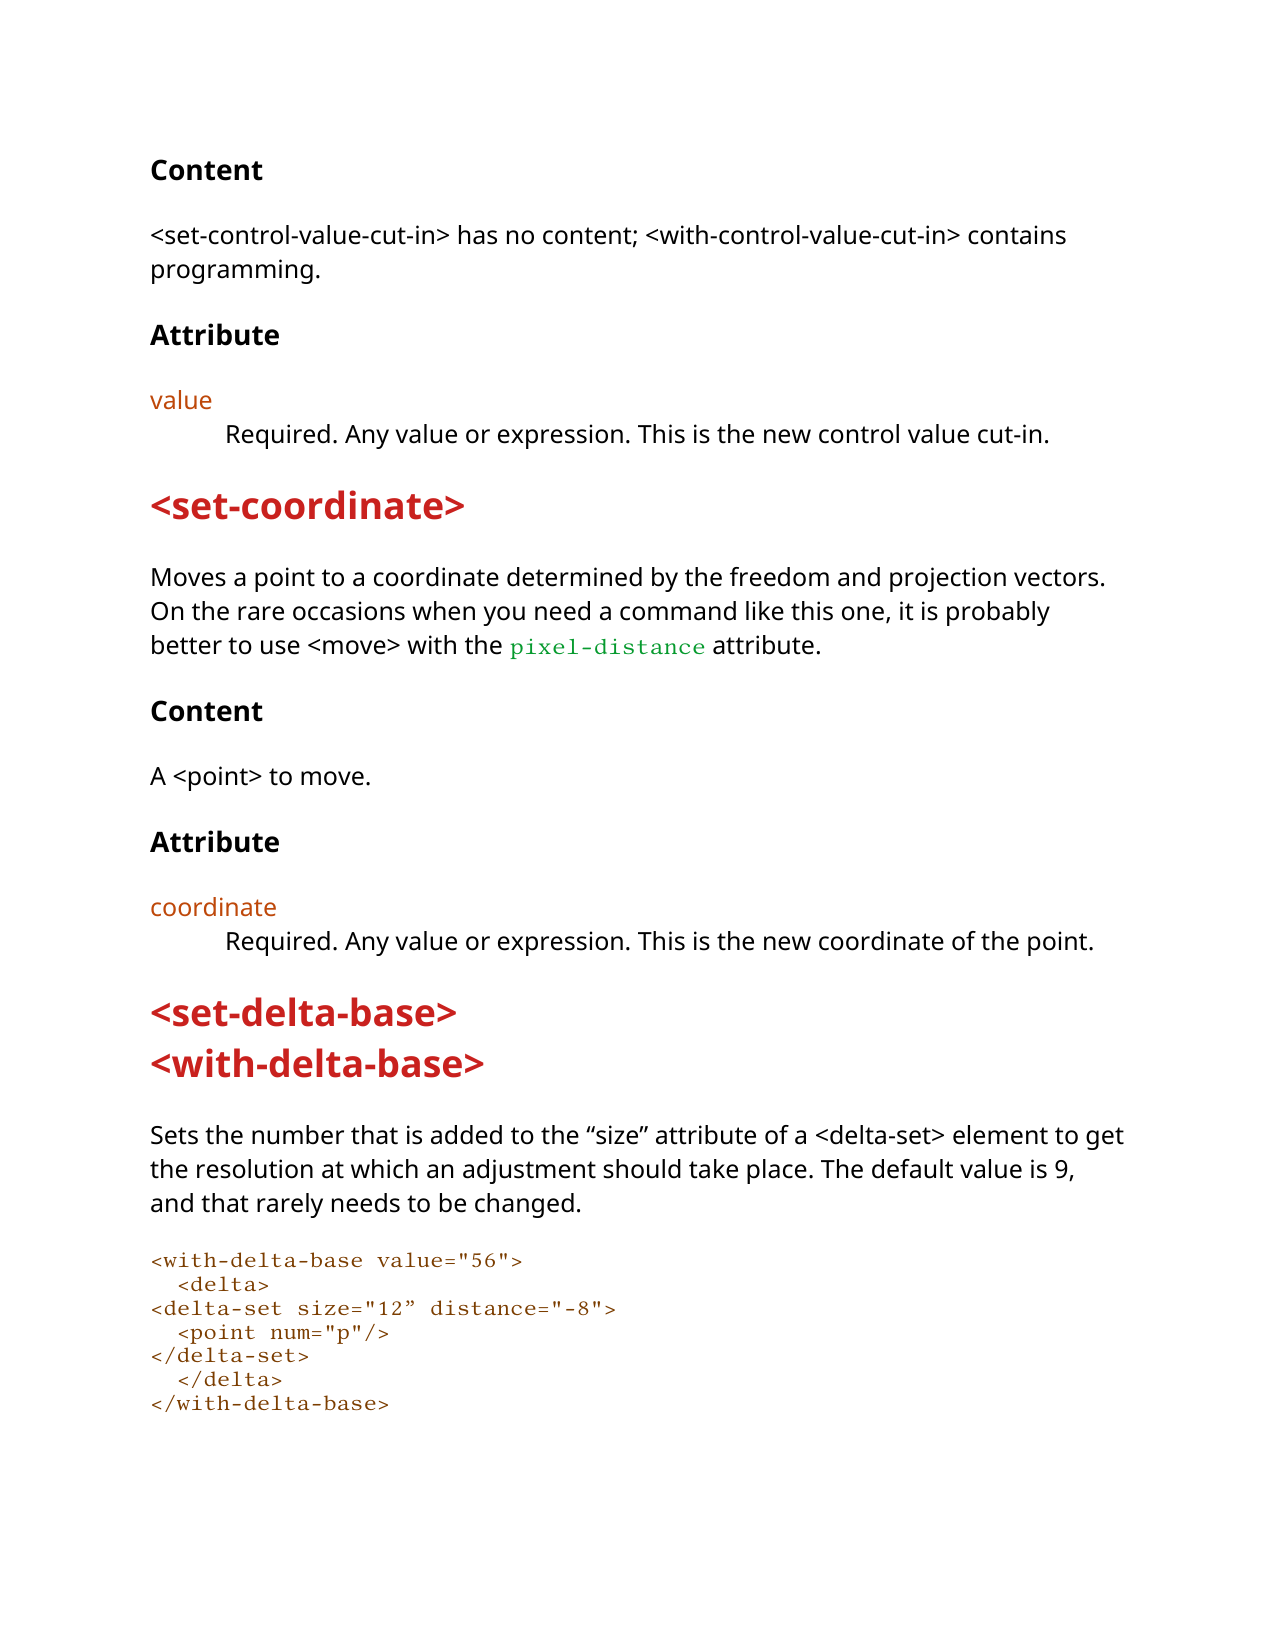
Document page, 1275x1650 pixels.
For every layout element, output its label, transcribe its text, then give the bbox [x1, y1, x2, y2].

text </delta-set> [150, 1344, 1125, 1368]
subtitle Attribute [150, 315, 1125, 353]
text Sets the number that is added to the “size” attribute of a <delta-set> element to get the resolution at which an adjustment should take place. The default value is 9, and that rarely needs to be changed. [150, 1118, 1125, 1220]
text Required. Any value or expression. This is the new coordinate of the point. [225, 923, 1125, 957]
text <delta-set size="12” distance="-8"> [150, 1297, 1125, 1321]
subtitle Attribute [150, 822, 1125, 860]
text coordinate [150, 889, 1125, 923]
text <set-control-value-cut-in> has no content; <with-control-value-cut-in> contains programming. [150, 217, 1125, 286]
text <with-delta-base value="56"> [150, 1249, 1125, 1273]
text </delta> [150, 1368, 1125, 1392]
text </with-delta-base> [150, 1392, 1125, 1416]
text A <point> to move. [150, 759, 1125, 793]
text Moves a point to a coordinate determined by the freedom and projection vectors. On the rare occasions when you need a command like this one, it is probably better to use <move> with the pixel-distance attribute. [150, 560, 1125, 662]
subtitle <set-coordinate> [150, 479, 1125, 531]
text value [150, 382, 1125, 416]
text <delta> [150, 1273, 1125, 1297]
text <point num="p"/> [150, 1321, 1125, 1344]
subtitle Content [150, 150, 1125, 188]
subtitle <set-delta-base> <with-delta-base> [150, 987, 1125, 1089]
subtitle Content [150, 691, 1125, 729]
text Required. Any value or expression. This is the new control value cut-in. [225, 416, 1125, 450]
